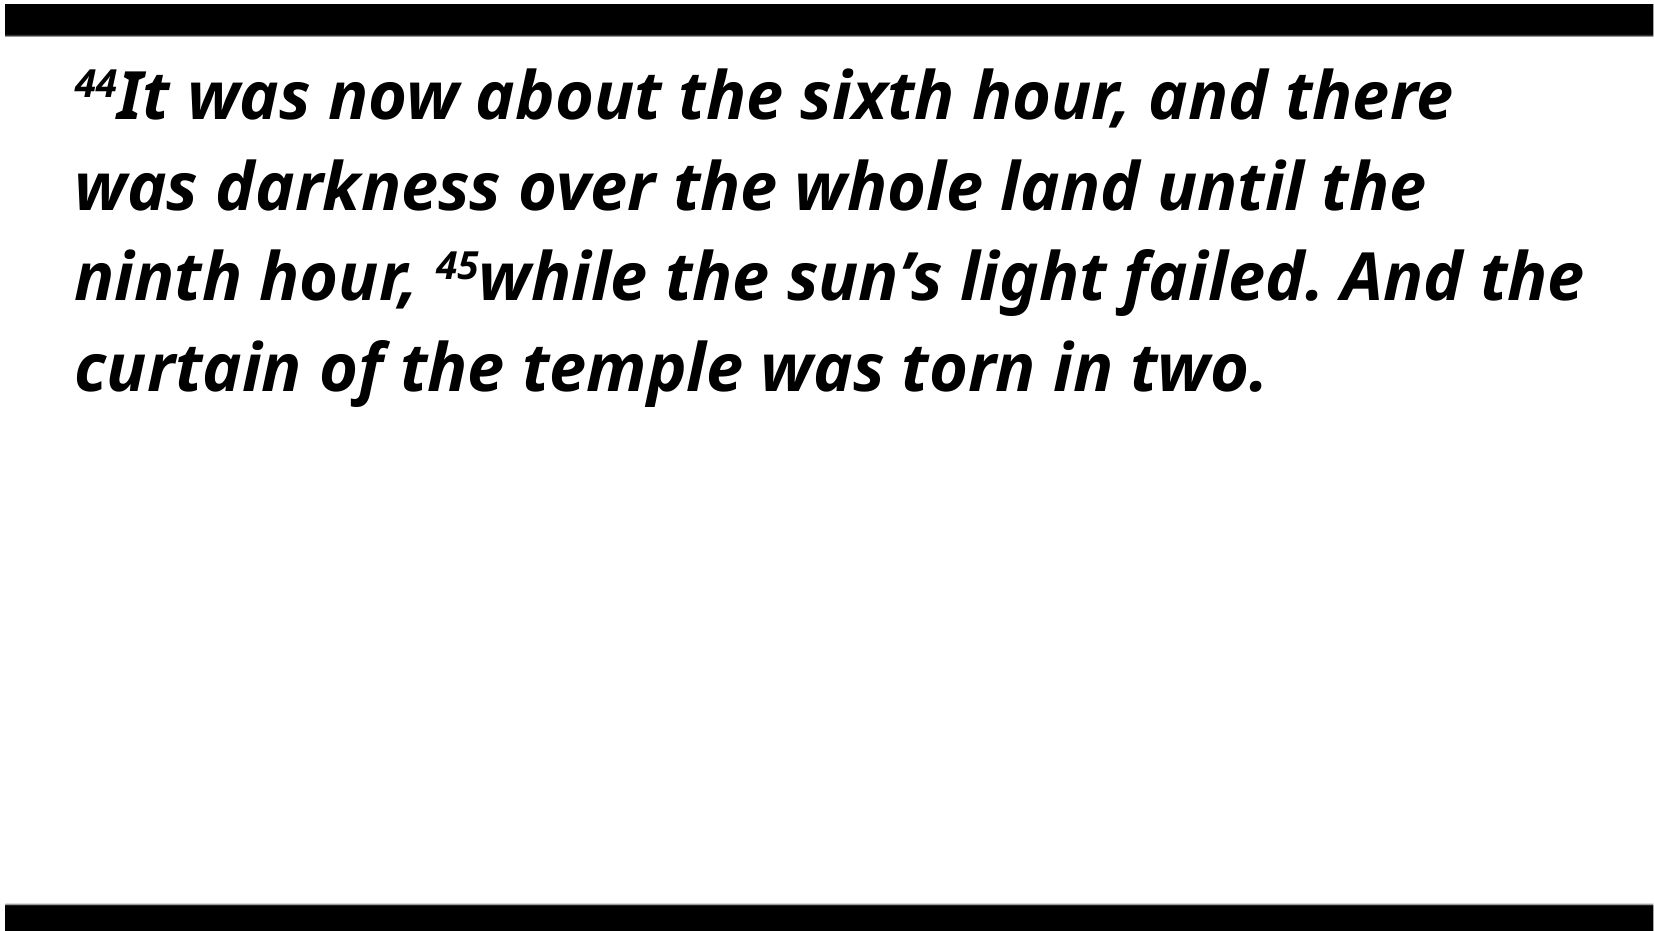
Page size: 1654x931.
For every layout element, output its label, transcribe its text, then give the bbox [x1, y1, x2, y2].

picture [5, 4, 1654, 931]
text_box 44It was now about the sixth hour, and there was darkness over the whole land until the ninth hour, 45while the sun’s light failed. And the curtain of the temple was torn in two. [60, 40, 1606, 411]
